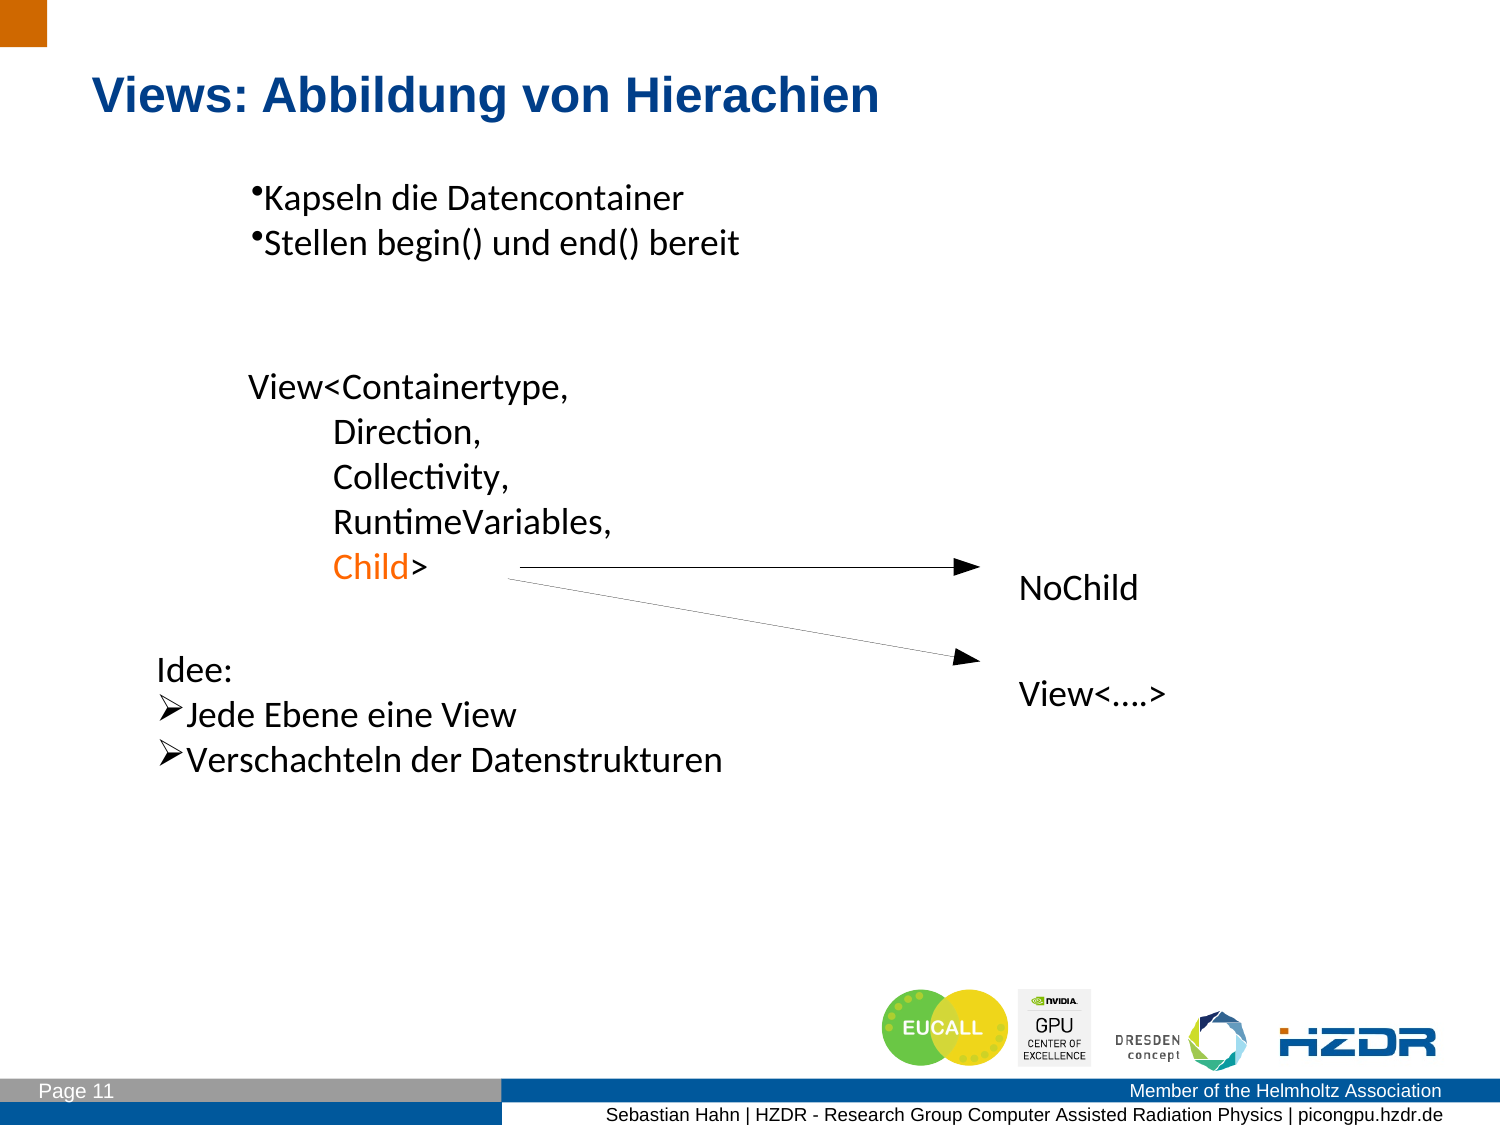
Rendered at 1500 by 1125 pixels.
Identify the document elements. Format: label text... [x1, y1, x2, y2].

text_box View<….> [1003, 661, 1236, 722]
list Views: Abbildung von Hierachien [76, 54, 1424, 209]
text_box View<Containertype, Direction, Collectivity, RuntimeVariables, Child> [233, 354, 1418, 595]
picture [1116, 1011, 1247, 1071]
text_box Kapseln die Datencontainer Stellen begin() und end() bereit [236, 165, 872, 316]
picture [1257, 1011, 1453, 1073]
text_box Idee: Jede Ebene eine View Verschachteln der Datenstrukturen [141, 637, 861, 788]
picture [874, 980, 1099, 1075]
text_box NoChild [1003, 555, 1180, 615]
